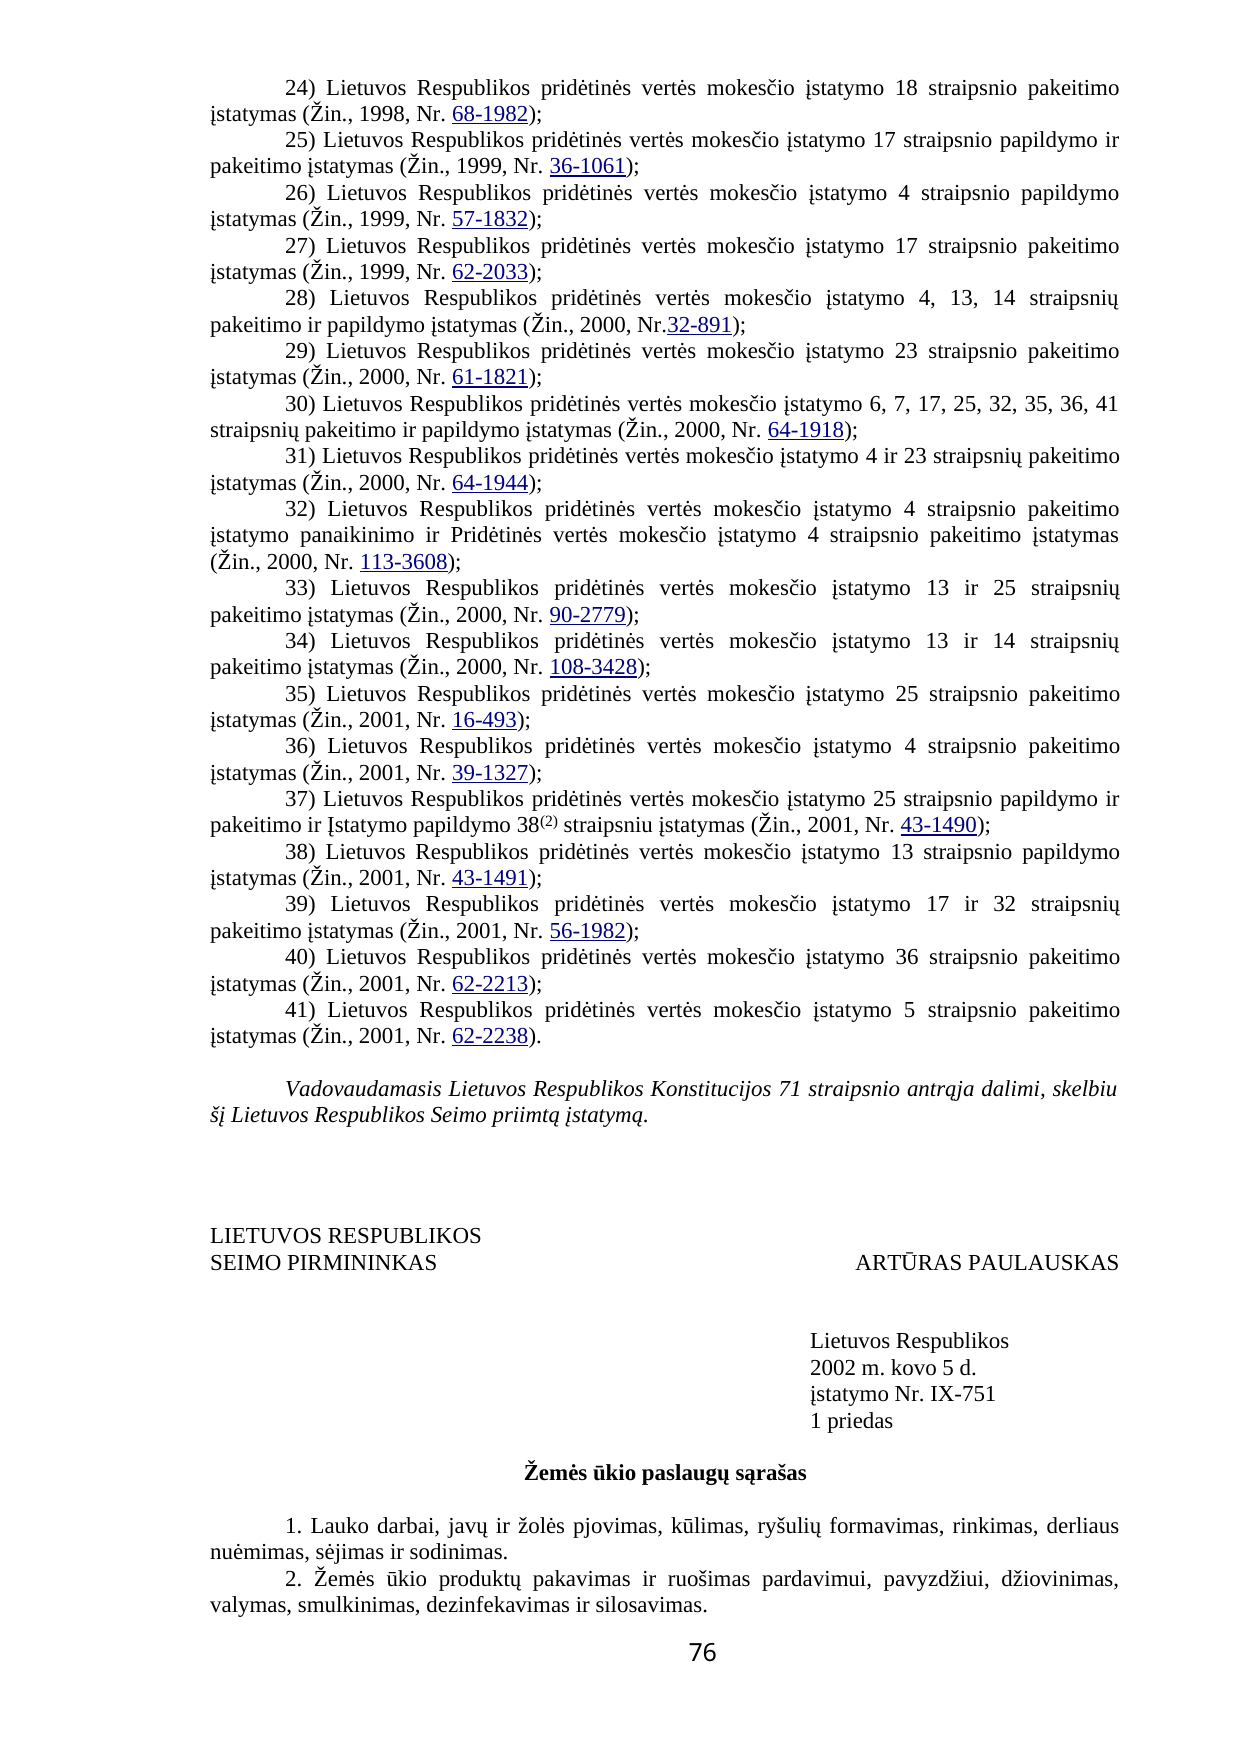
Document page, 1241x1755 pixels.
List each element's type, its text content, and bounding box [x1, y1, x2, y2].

text 36) Lietuvos Respublikos pridėtinės vertės mokesčio įstatymo 4 straipsnio pakeitimo įstatymas (Žin., 2001, Nr. 39-1327); [210, 732, 1120, 785]
text 2. Žemės ūkio produktų pakavimas ir ruošimas pardavimui, pavyzdžiui, džiovinimas, valymas, smulkinimas, dezinfekavimas ir silosavimas. [210, 1565, 1120, 1617]
text 37) Lietuvos Respublikos pridėtinės vertės mokesčio įstatymo 25 straipsnio papildymo ir pakeitimo ir Įstatymo papildymo 38(2) straipsniu įstatymas (Žin., 2001, Nr. 43-1490); [210, 785, 1120, 838]
text 38) Lietuvos Respublikos pridėtinės vertės mokesčio įstatymo 13 straipsnio papildymo įstatymas (Žin., 2001, Nr. 43-1491); [210, 838, 1120, 891]
text Žemės ūkio paslaugų sąrašas [210, 1459, 1120, 1486]
text 39) Lietuvos Respublikos pridėtinės vertės mokesčio įstatymo 17 ir 32 straipsnių pakeitimo įstatymas (Žin., 2001, Nr. 56-1982); [210, 891, 1120, 943]
text 34) Lietuvos Respublikos pridėtinės vertės mokesčio įstatymo 13 ir 14 straipsnių pakeitimo įstatymas (Žin., 2000, Nr. 108-3428); [210, 627, 1120, 680]
text 30) Lietuvos Respublikos pridėtinės vertės mokesčio įstatymo 6, 7, 17, 25, 32, 35, 36, 41 straipsnių pakeitimo ir papildymo įstatymas (Žin., 2000, Nr. 64-1918); [210, 390, 1120, 442]
text įstatymo Nr. IX-751 [210, 1380, 1120, 1407]
text 25) Lietuvos Respublikos pridėtinės vertės mokesčio įstatymo 17 straipsnio papildymo ir pakeitimo įstatymas (Žin., 1999, Nr. 36-1061); [210, 126, 1120, 179]
text 40) Lietuvos Respublikos pridėtinės vertės mokesčio įstatymo 36 straipsnio pakeitimo įstatymas (Žin., 2001, Nr. 62-2213); [210, 943, 1120, 996]
text 35) Lietuvos Respublikos pridėtinės vertės mokesčio įstatymo 25 straipsnio pakeitimo įstatymas (Žin., 2001, Nr. 16-493); [210, 680, 1120, 732]
text 1. Lauko darbai, javų ir žolės pjovimas, kūlimas, ryšulių formavimas, rinkimas, derliaus nuėmimas, sėjimas ir sodinimas. [210, 1512, 1120, 1565]
text 2002 m. kovo 5 d. [210, 1354, 1120, 1380]
text Vadovaudamasis Lietuvos Respublikos Konstitucijos 71 straipsnio antrąja dalimi, skelbiu šį Lietuvos Respublikos Seimo priimtą įstatymą. [210, 1075, 1120, 1128]
text 26) Lietuvos Respublikos pridėtinės vertės mokesčio įstatymo 4 straipsnio papildymo įstatymas (Žin., 1999, Nr. 57-1832); [210, 179, 1120, 232]
text 27) Lietuvos Respublikos pridėtinės vertės mokesčio įstatymo 17 straipsnio pakeitimo įstatymas (Žin., 1999, Nr. 62-2033); [210, 232, 1120, 284]
text 32) Lietuvos Respublikos pridėtinės vertės mokesčio įstatymo 4 straipsnio pakeitimo įstatymo panaikinimo ir Pridėtinės vertės mokesčio įstatymo 4 straipsnio pakeitimo įstatymas (Žin., 2000, Nr. 113-3608); [210, 495, 1120, 574]
text 31) Lietuvos Respublikos pridėtinės vertės mokesčio įstatymo 4 ir 23 straipsnių pakeitimo įstatymas (Žin., 2000, Nr. 64-1944); [210, 442, 1120, 495]
text 24) Lietuvos Respublikos pridėtinės vertės mokesčio įstatymo 18 straipsnio pakeitimo įstatymas (Žin., 1998, Nr. 68-1982); [210, 73, 1120, 126]
text Lietuvos Respublikos [735, 1328, 1120, 1354]
text SEIMO PIRMININKAS ARTŪRAS PAULAUSKAS [210, 1248, 1120, 1275]
text 29) Lietuvos Respublikos pridėtinės vertės mokesčio įstatymo 23 straipsnio pakeitimo įstatymas (Žin., 2000, Nr. 61-1821); [210, 337, 1120, 390]
text LIETUVOS RESPUBLIKOS [210, 1222, 1120, 1248]
text 1 priedas [210, 1407, 1120, 1433]
text 41) Lietuvos Respublikos pridėtinės vertės mokesčio įstatymo 5 straipsnio pakeitimo įstatymas (Žin., 2001, Nr. 62-2238). [210, 996, 1120, 1049]
text 28) Lietuvos Respublikos pridėtinės vertės mokesčio įstatymo 4, 13, 14 straipsnių pakeitimo ir papildymo įstatymas (Žin., 2000, Nr.32-891); [210, 284, 1120, 337]
text 33) Lietuvos Respublikos pridėtinės vertės mokesčio įstatymo 13 ir 25 straipsnių pakeitimo įstatymas (Žin., 2000, Nr. 90-2779); [210, 574, 1120, 627]
